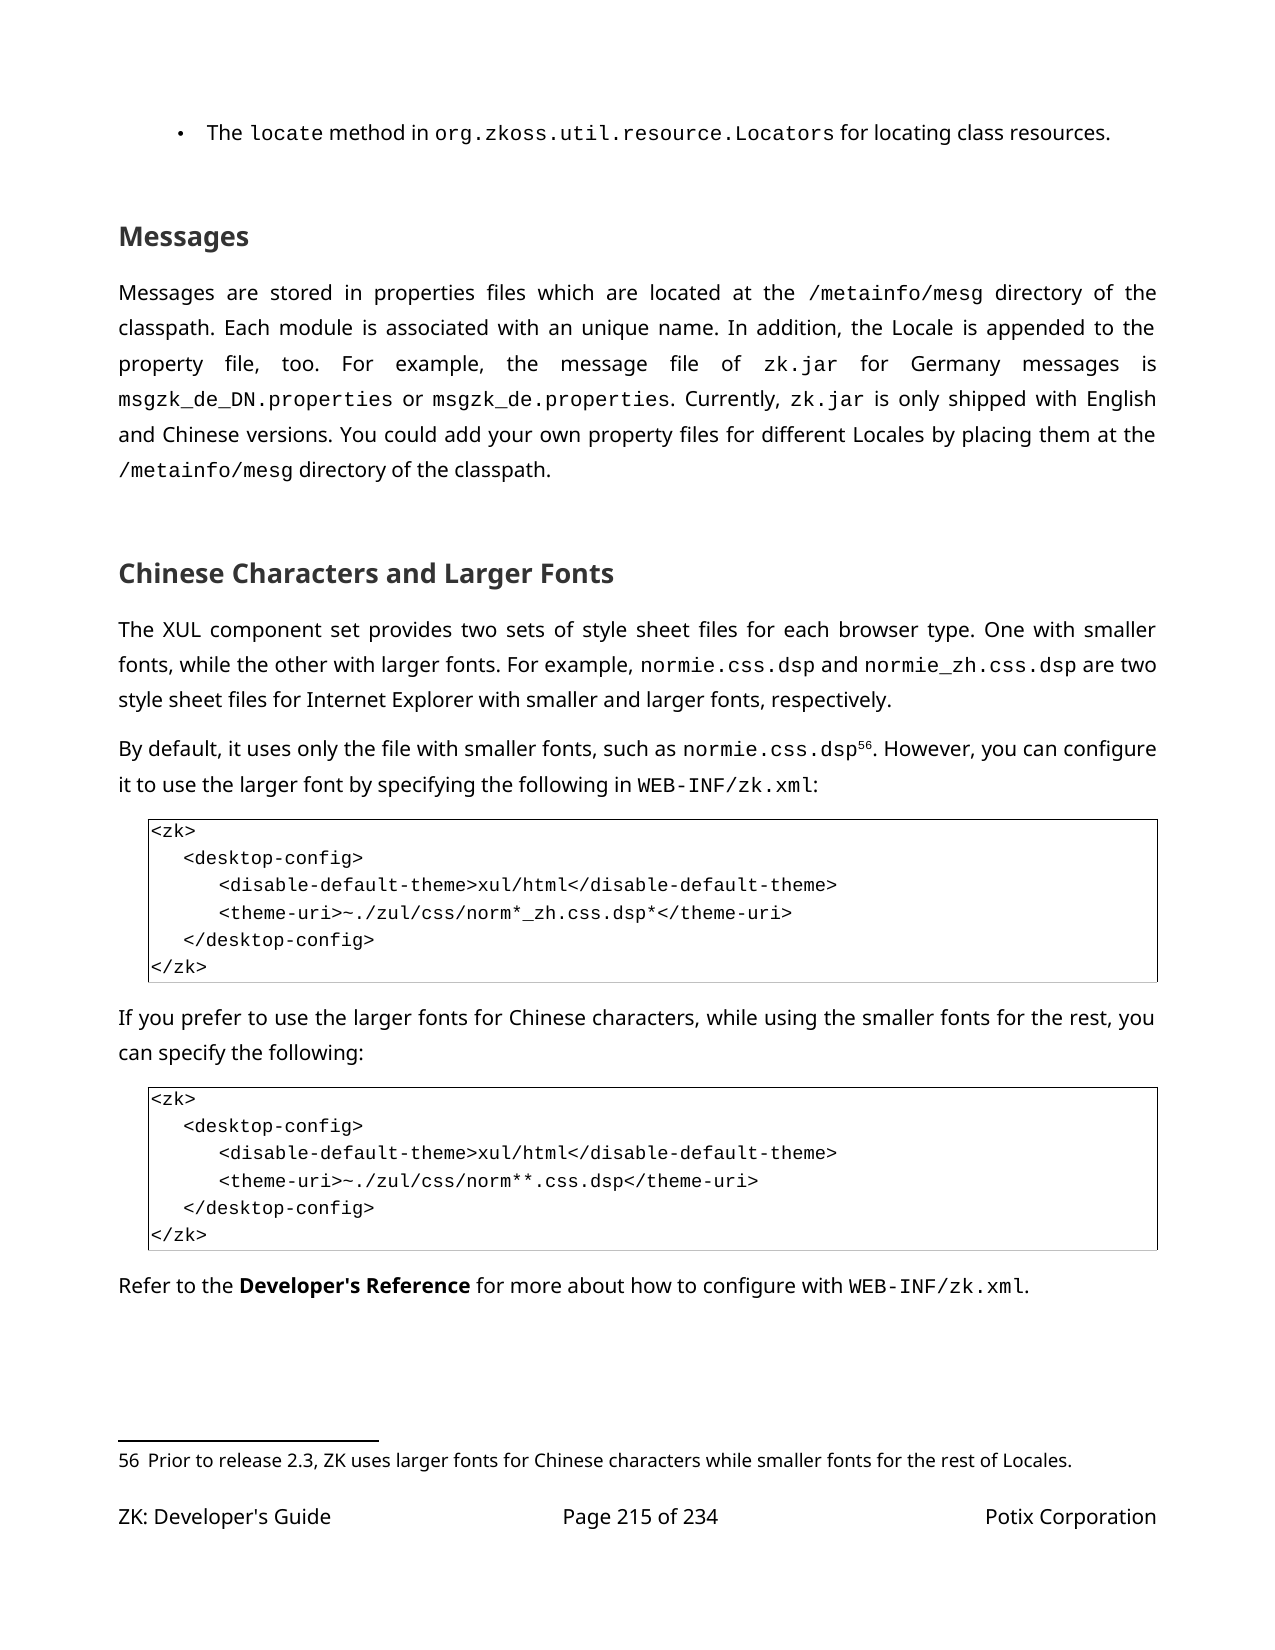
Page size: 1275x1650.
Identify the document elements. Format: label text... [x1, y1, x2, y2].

text <theme-uri>~./zul/css/norm**.css.dsp</theme-uri> [149, 1168, 1157, 1193]
list The locate method in org.zkoss.util.resource.Locators for locating class resources. [177, 118, 1157, 147]
text </zk> [149, 1223, 1157, 1250]
subtitle Chinese Characters and Larger Fonts [118, 554, 1157, 591]
text <disable-default-theme>xul/html</disable-default-theme> [149, 873, 1157, 898]
text <zk> [149, 820, 1157, 843]
text If you prefer to use the larger fonts for Chinese characters, while using the smaller fonts for the rest, you can specify the following: [118, 1003, 1157, 1066]
text <zk> [149, 1088, 1157, 1111]
text <desktop-config> [149, 846, 1157, 870]
text Refer to the Developer's Reference for more about how to configure with WEB-INF/zk.xml. [118, 1271, 1157, 1299]
text </desktop-config> [149, 928, 1157, 952]
text <theme-uri>~./zul/css/norm*_zh.css.dsp*</theme-uri> [149, 901, 1157, 925]
text Prior to release 2.3, ZK uses larger fonts for Chinese characters while smaller fonts for the rest of Locales. [118, 1447, 1157, 1473]
subtitle Messages [118, 217, 1157, 254]
text By default, it uses only the file with smaller fonts, such as normie.css.dsp. However, you can configure it to use the larger font by specifying the following in WEB-INF/zk.xml: [118, 734, 1157, 798]
text </desktop-config> [149, 1196, 1157, 1220]
text Messages are stored in properties files which are located at the /metainfo/mesg directory of the classpath. Each module is associated with an unique name. In addition, the Locale is appended to the property file, too. For example, the message file of zk.jar for Germany messages is msgzk_de_DN.properties or msgzk_de.properties. Currently, zk.jar is only shipped with English and Chinese versions. You could add your own property files for different Locales by placing them at the /metainfo/mesg directory of the classpath. [118, 278, 1157, 483]
text <desktop-config> [149, 1114, 1157, 1138]
text </zk> [149, 955, 1157, 982]
text The XUL component set provides two sets of style sheet files for each browser type. One with smaller fonts, while the other with larger fonts. For example, normie.css.dsp and normie_zh.css.dsp are two style sheet files for Internet Explorer with smaller and larger fonts, respectively. [118, 615, 1157, 714]
text <disable-default-theme>xul/html</disable-default-theme> [149, 1141, 1157, 1166]
